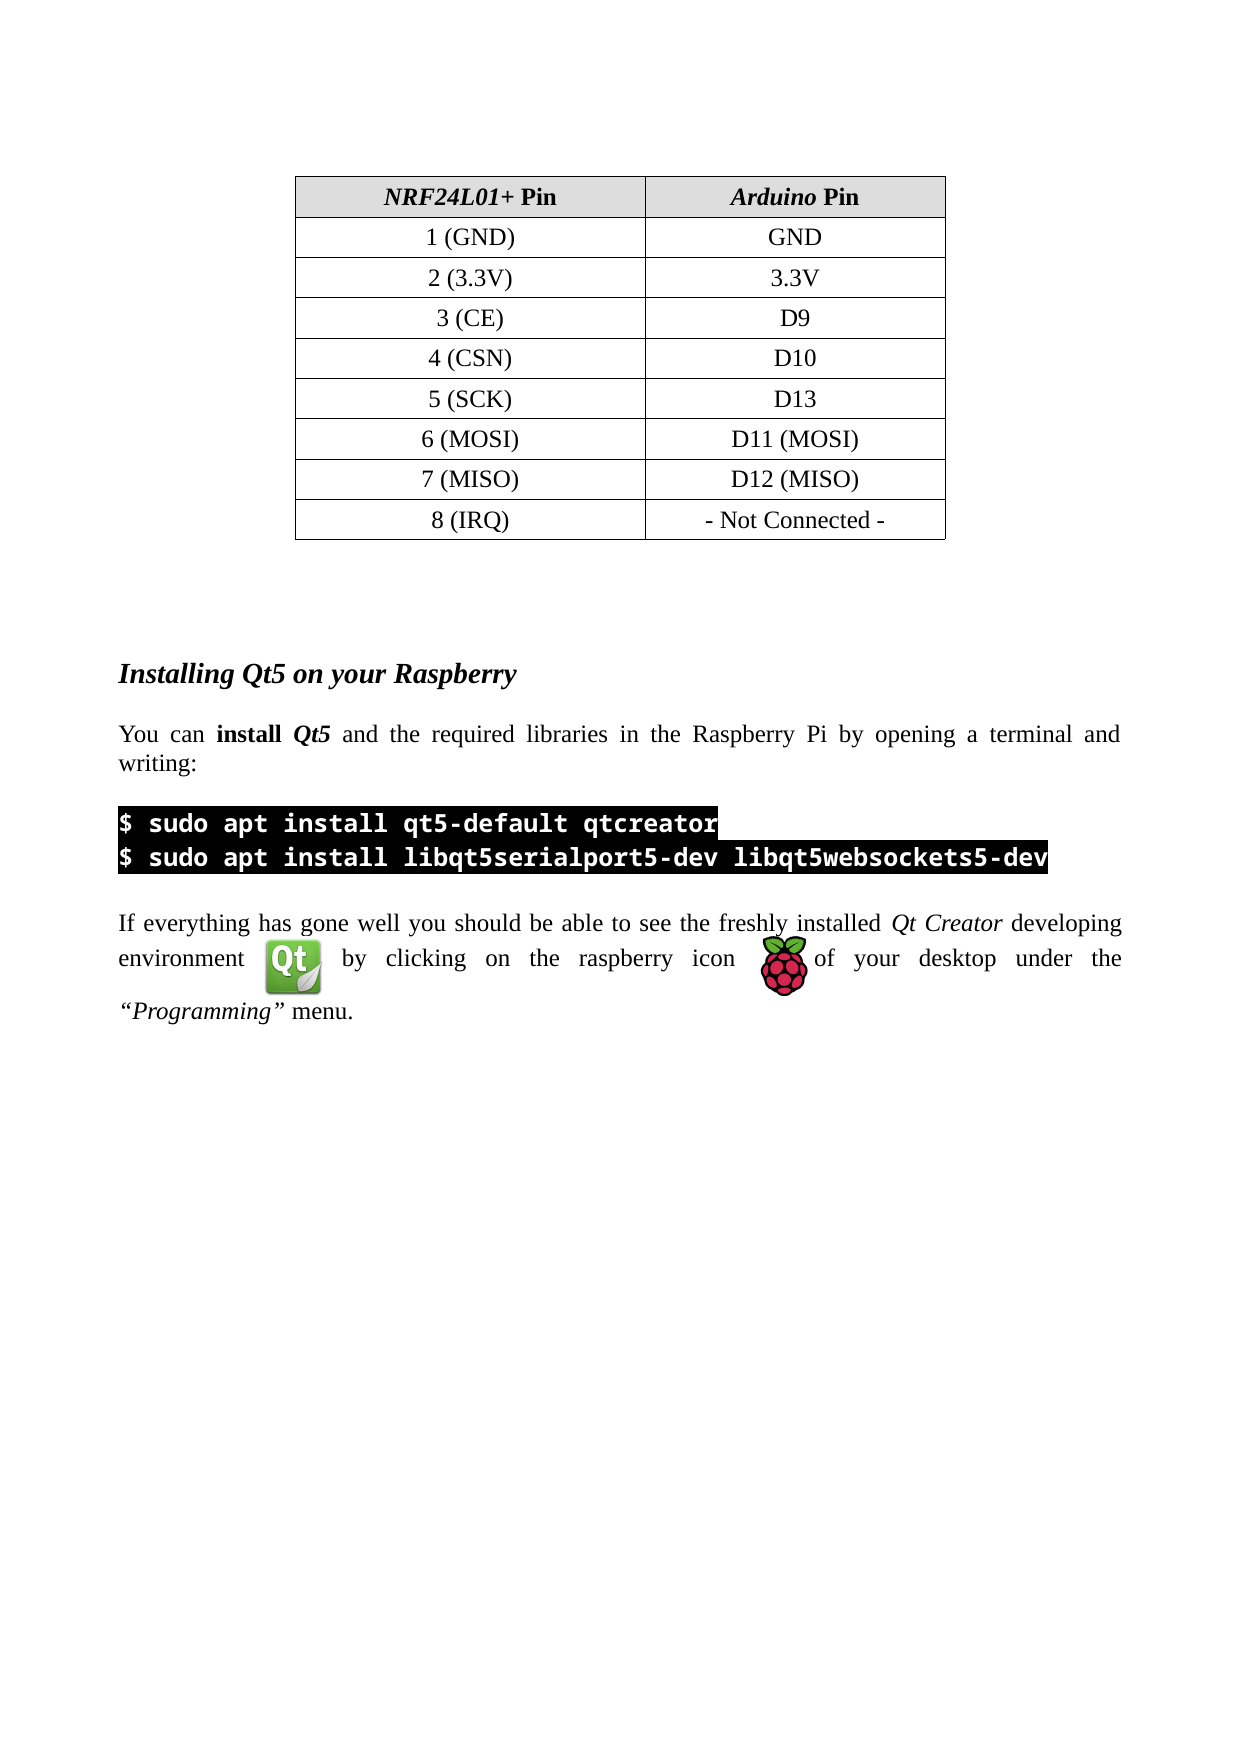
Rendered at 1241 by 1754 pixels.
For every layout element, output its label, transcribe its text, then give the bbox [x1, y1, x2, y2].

text $ sudo apt install libqt5serialport5-dev libqt5websockets5-dev [118, 840, 1122, 874]
table_cell - Not Connected - [646, 500, 945, 539]
table_cell 7 (MISO) [296, 460, 645, 499]
table_cell D13 [646, 379, 945, 418]
table_cell 6 (MOSI) [296, 419, 645, 458]
table_cell 1 (GND) [296, 218, 645, 257]
table_cell 5 (SCK) [296, 379, 645, 418]
table_cell 3.3V [646, 258, 945, 297]
picture [754, 936, 814, 996]
table_cell D12 (MISO) [646, 460, 945, 499]
table_cell D10 [646, 339, 945, 378]
text You can install Qt5 and the required libraries in the Raspberry Pi by opening a terminal and writing: [118, 719, 1122, 777]
table_cell D11 (MOSI) [646, 419, 945, 458]
table_cell 3 (CE) [296, 298, 645, 338]
text Installing Qt5 on your Raspberry [118, 657, 1122, 690]
table_header NRF24L01+ Pin [296, 177, 645, 217]
table_cell 8 (IRQ) [296, 500, 645, 539]
text $ sudo apt install qt5-default qtcreator [118, 806, 1122, 840]
table_cell 4 (CSN) [296, 339, 645, 378]
table_header Arduino Pin [646, 177, 945, 217]
text If everything has gone well you should be able to see the freshly installed Qt Creator developing environment by clicking on the raspberry icon of your desktop under the “Programming” menu. [118, 908, 1122, 1024]
table_cell 2 (3.3V) [296, 258, 645, 297]
picture [263, 936, 323, 996]
table_cell GND [646, 218, 945, 257]
table_cell D9 [646, 298, 945, 338]
